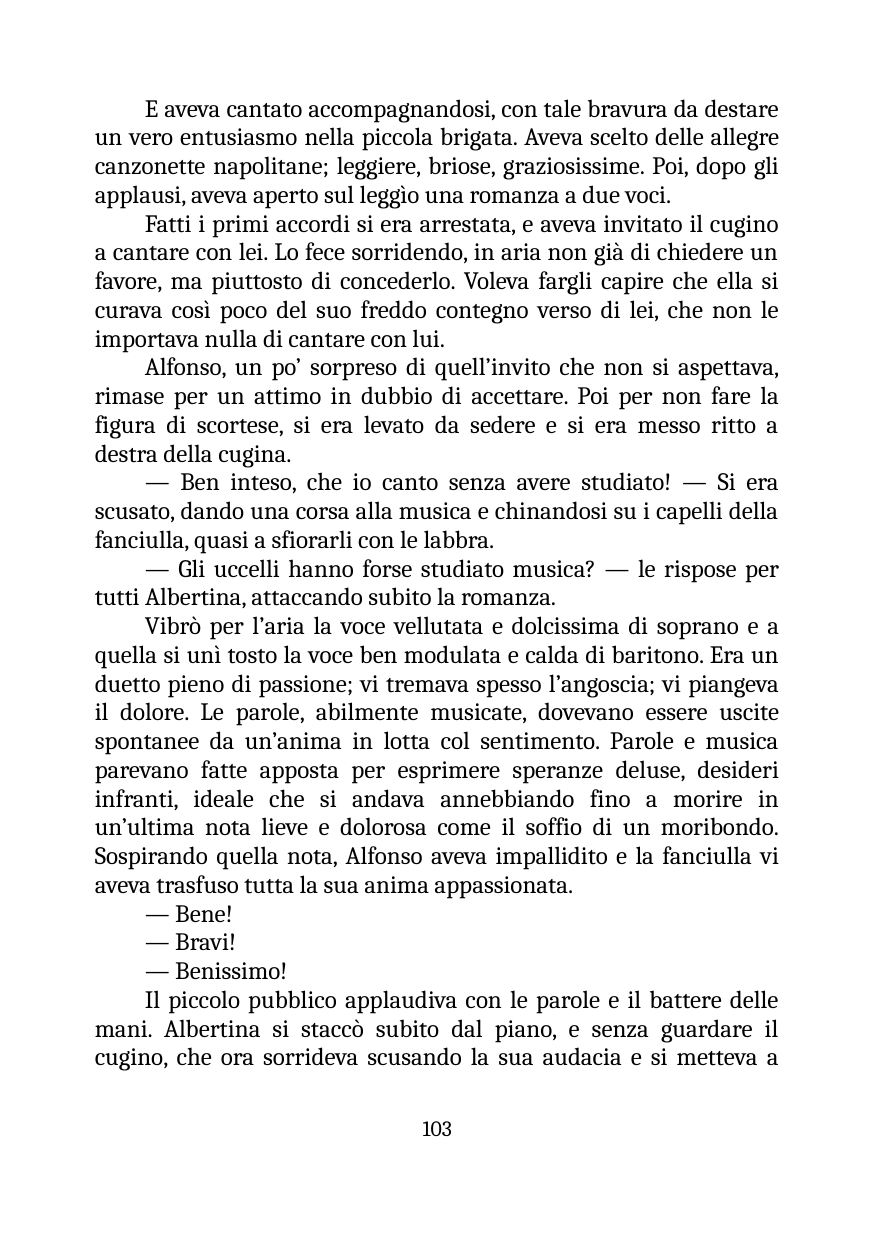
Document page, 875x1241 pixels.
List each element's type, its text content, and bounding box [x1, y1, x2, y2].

text Il piccolo pubblico applaudiva con le parole e il battere delle mani. Albertina si staccò subito dal piano, e senza guardare il cugino, che ora sorrideva scusando la sua audacia e si metteva a [94, 986, 779, 1072]
text E aveva cantato accompagnandosi, con tale bravura da destare un vero entusiasmo nella piccola brigata. Aveva scelto delle allegre canzonette napolitane; leggiere, briose, graziosissime. Poi, dopo gli applausi, aveva aperto sul leggìo una romanza a due voci. [94, 94, 779, 209]
text Alfonso, un po’ sorpreso di quell’invito che non si aspettava, rimase per un attimo in dubbio di accettare. Poi per non fare la figura di scortese, si era levato da sedere e si era messo ritto a destra della cugina. [94, 353, 779, 468]
text — Bene! [94, 899, 779, 928]
text — Bravi! [94, 928, 779, 957]
text — Benissimo! [94, 957, 779, 986]
text — Ben inteso, che io canto senza avere studiato! — Si era scusato, dando una corsa alla musica e chinandosi su i capelli della fanciulla, quasi a sfiorarli con le labbra. [94, 468, 779, 554]
text Vibrò per l’aria la voce vellutata e dolcissima di soprano e a quella si unì tosto la voce ben modulata e calda di baritono. Era un duetto pieno di passione; vi tremava spesso l’angoscia; vi piangeva il dolore. Le parole, abilmente musicate, dovevano essere uscite spontanee da un’anima in lotta col sentimento. Parole e musica parevano fatte apposta per esprimere speranze deluse, desideri infranti, ideale che si andava annebbiando fino a morire in un’ultima nota lieve e dolorosa come il soffio di un moribondo. Sospirando quella nota, Alfonso aveva impallidito e la fanciulla vi aveva trasfuso tutta la sua anima appassionata. [94, 612, 779, 899]
text Fatti i primi accordi si era arrestata, e aveva invitato il cugino a cantare con lei. Lo fece sorridendo, in aria non già di chiedere un favore, ma piuttosto di concederlo. Voleva fargli capire che ella si curava così poco del suo freddo contegno verso di lei, che non le importava nulla di cantare con lui. [94, 209, 779, 353]
text — Gli uccelli hanno forse studiato musica? — le rispose per tutti Albertina, attaccando subito la romanza. [94, 554, 779, 612]
